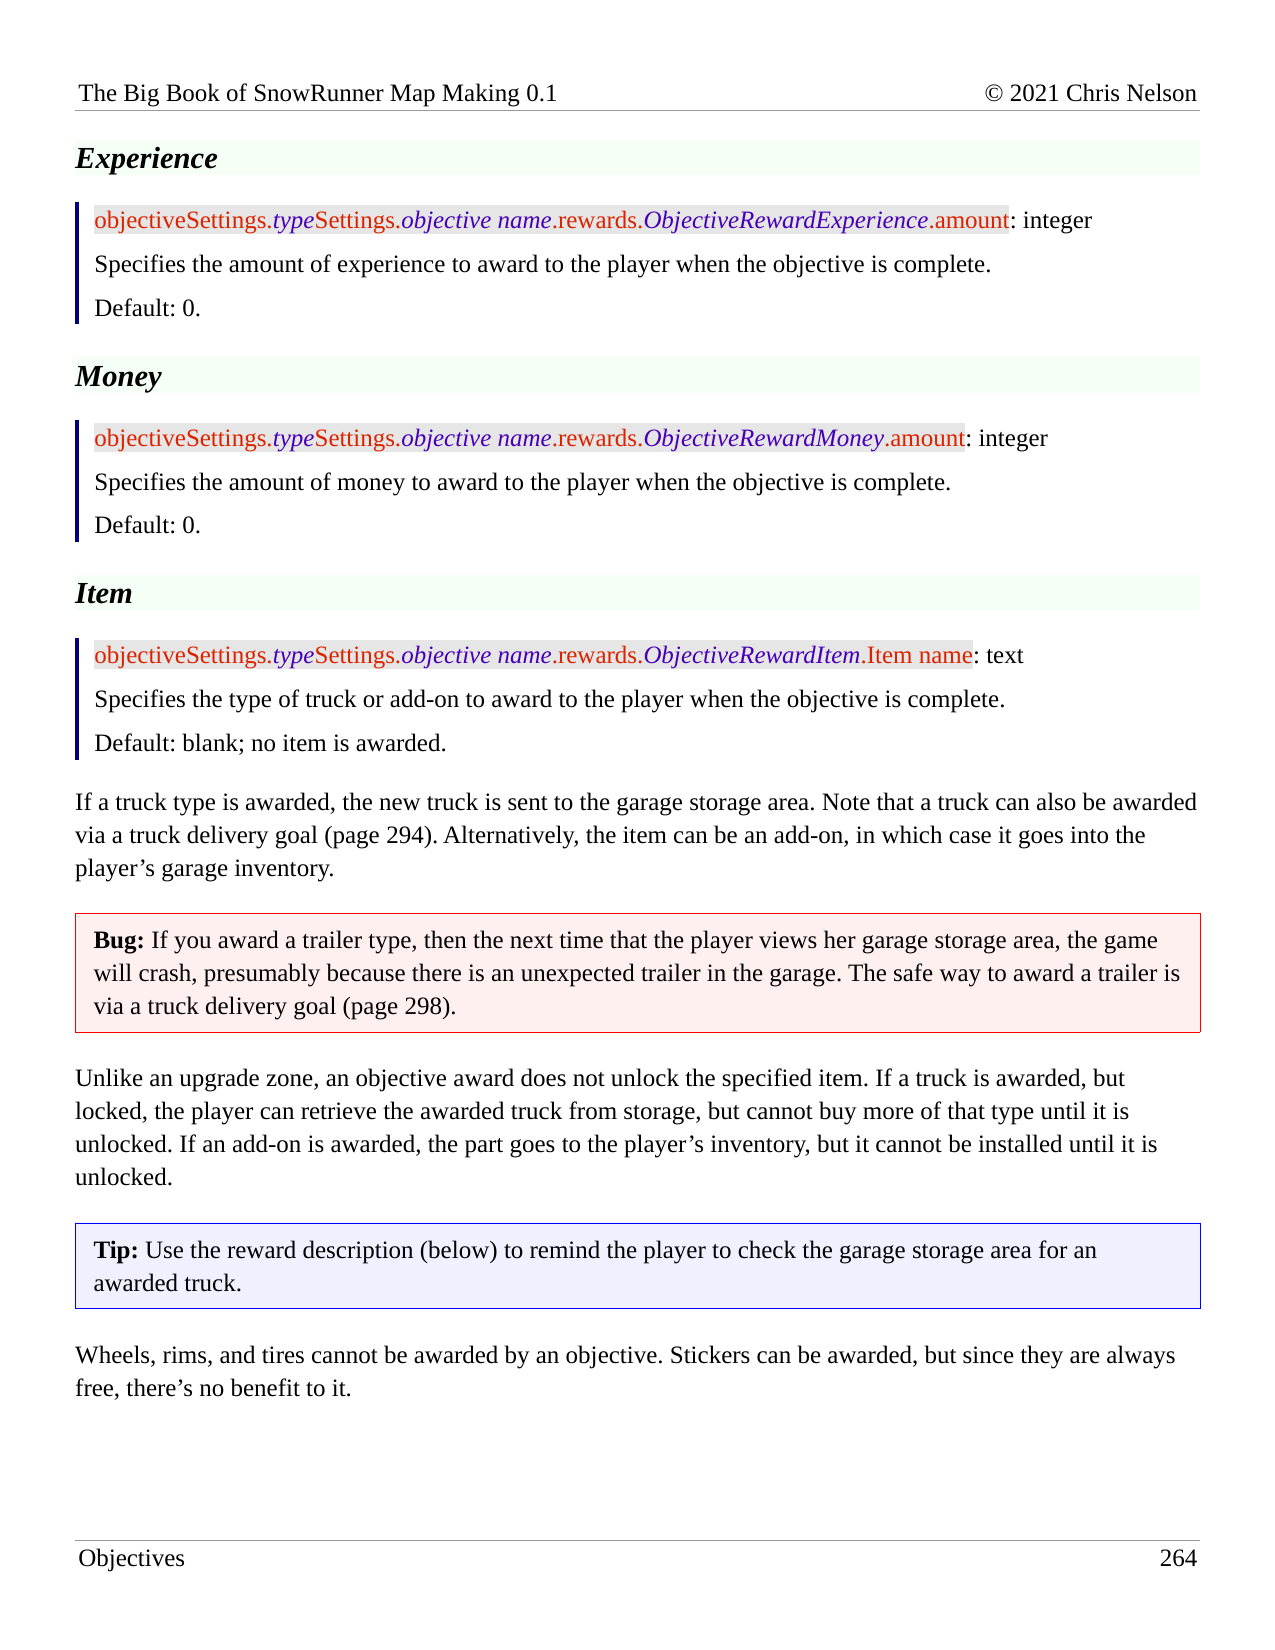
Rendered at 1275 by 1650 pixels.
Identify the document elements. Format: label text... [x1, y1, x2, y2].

list If you award a trailer type, then the next time that the player views her garage storage area, the game will crash, presumably because there is an unexpected trailer in the garage. The safe way to award a trailer is via a truck delivery goal (page 298). [76, 914, 1200, 1032]
text Default: blank; no item is awarded. [79, 725, 1200, 760]
text objectiveSettings.typeSettings.objective name.rewards.ObjectiveRewardMoney.amount: integer [79, 420, 1200, 452]
list Use the reward description (below) to remind the player to check the garage storage area for an awarded truck. [76, 1224, 1200, 1308]
text Default: 0. [79, 507, 1200, 542]
text objectiveSettings.typeSettings.objective name.rewards.ObjectiveRewardExperience.amount: integer [79, 202, 1200, 234]
text Specifies the amount of experience to award to the player when the objective is complete. [79, 246, 1200, 278]
text Default: 0. [79, 290, 1200, 324]
text If a truck type is awarded, the new truck is sent to the garage storage area. Note that a truck can also be awarded via a truck delivery goal (page 294). Alternatively, the item can be an add-on, in which case it goes into the player’s garage inventory. [75, 787, 1200, 881]
text Specifies the amount of money to award to the player when the objective is complete. [79, 463, 1200, 495]
text Wheels, rims, and tires cannot be awarded by an objective. Stickers can be awarded, but since they are always free, there’s no benefit to it. [75, 1340, 1200, 1402]
text objectiveSettings.typeSettings.objective name.rewards.ObjectiveRewardItem.Item name: text [75, 637, 1200, 669]
text Unlike an upgrade zone, an objective award does not unlock the specified item. If a truck is awarded, but locked, the player can retrieve the awarded truck from storage, but cannot buy more of that type until it is unlocked. If an add-on is awarded, the part goes to the player’s inventory, but it cannot be installed until it is unlocked. [75, 1063, 1200, 1191]
subtitle Money [75, 357, 1200, 393]
text Specifies the type of truck or add-on to award to the player when the objective is complete. [79, 681, 1200, 713]
subtitle Item [75, 575, 1200, 610]
subtitle Experience [75, 140, 1200, 175]
